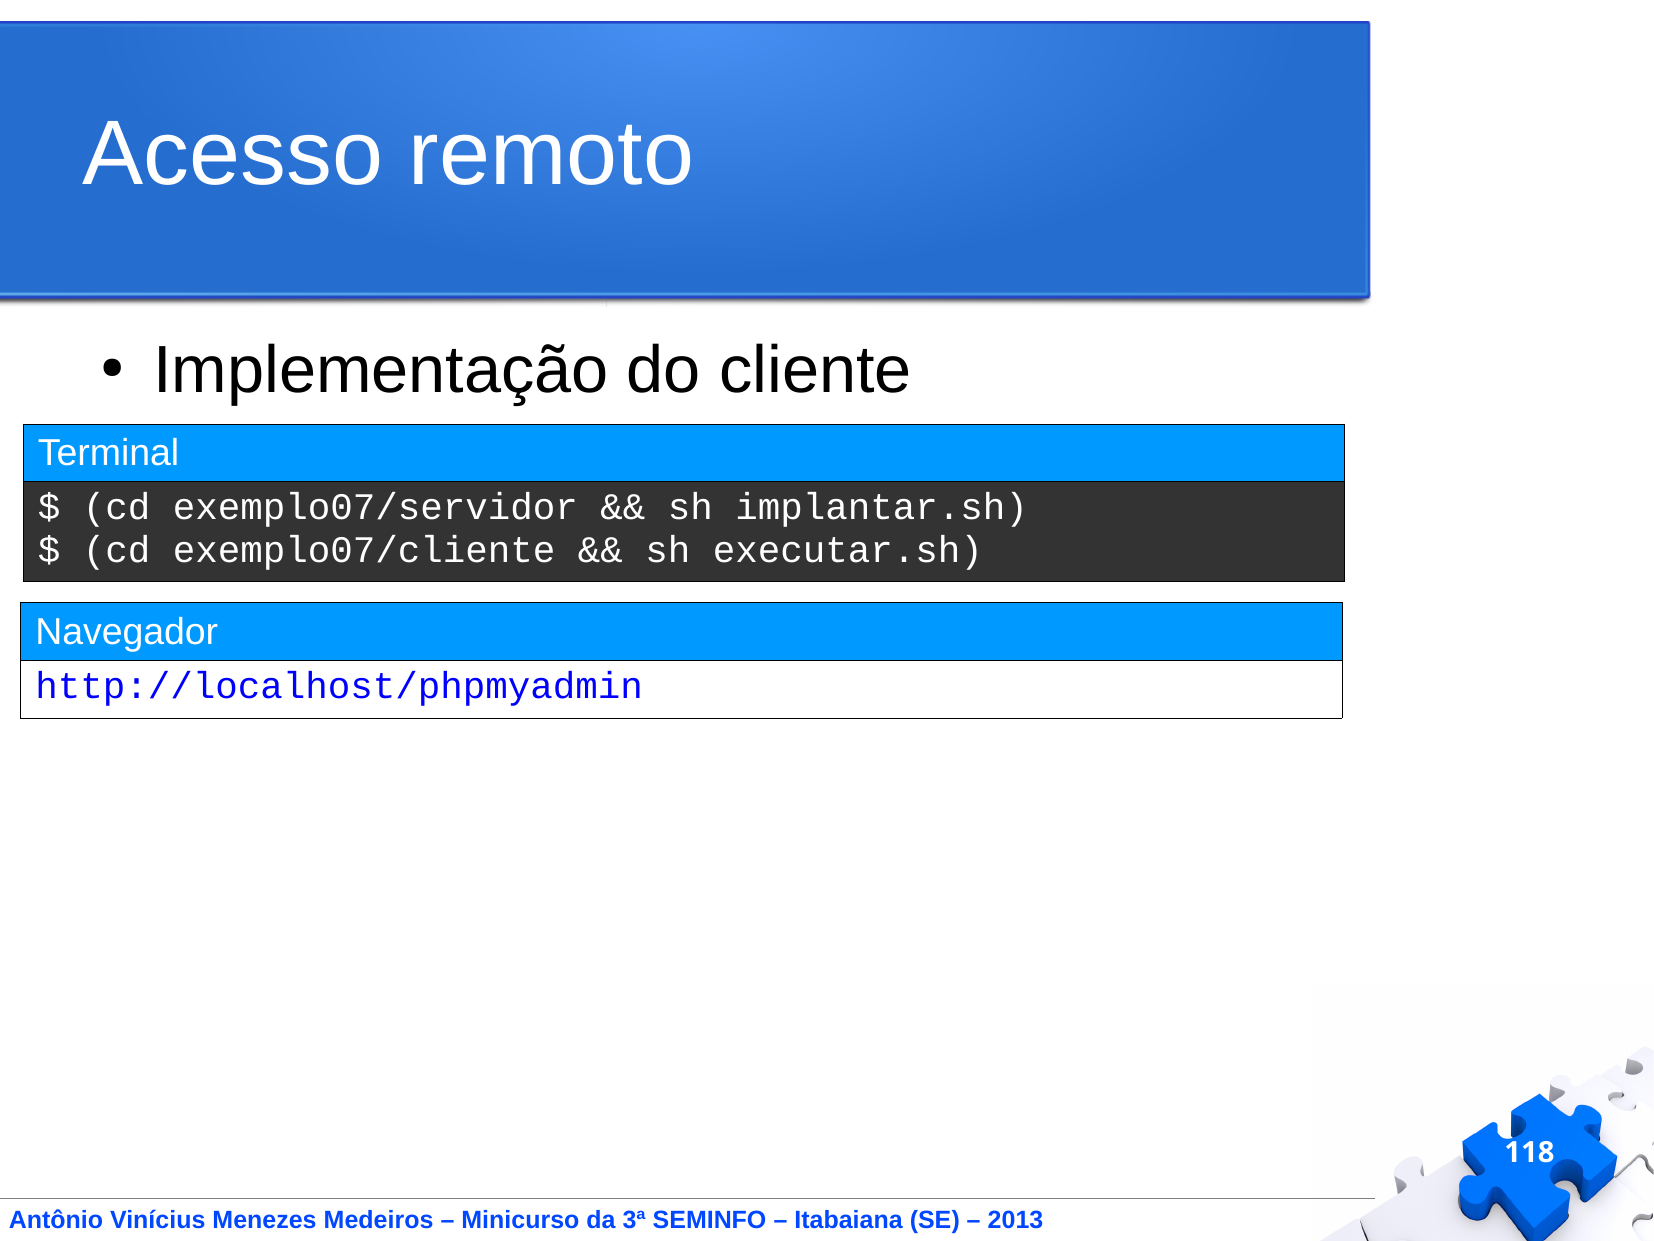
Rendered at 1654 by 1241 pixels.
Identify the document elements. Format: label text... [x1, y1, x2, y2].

table_cell $ (cd exemplo07/servidor && sh implantar.sh) $ (cd exemplo07/cliente && sh executar.sh) [24, 482, 1344, 581]
table_cell http://localhost/phpmyadmin [21, 661, 1342, 718]
title Acesso remoto [82, 49, 1323, 257]
picture [0, 21, 1375, 307]
table_header Navegador [21, 603, 1342, 660]
picture [1311, 983, 1654, 1241]
list Implementação do cliente [82, 332, 1356, 1182]
table_header Terminal [24, 425, 1344, 481]
